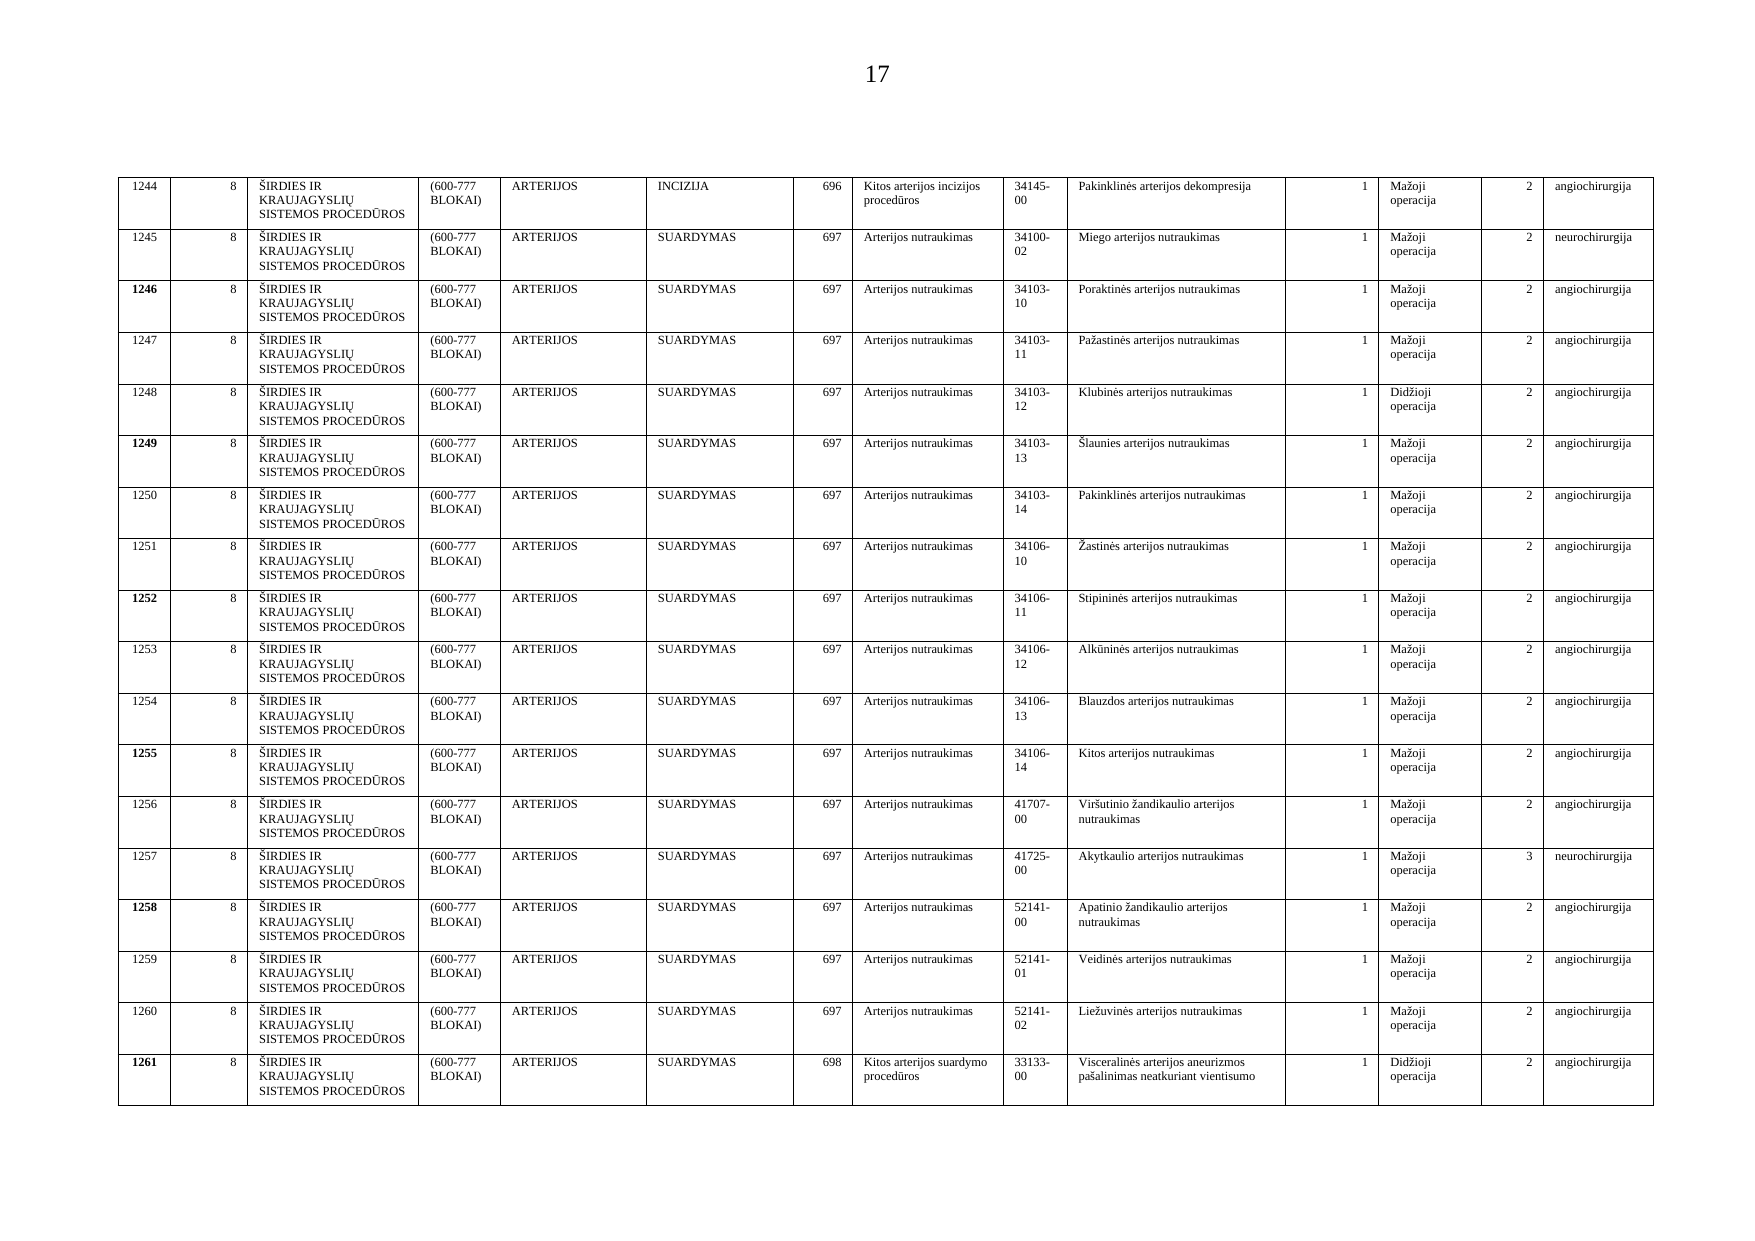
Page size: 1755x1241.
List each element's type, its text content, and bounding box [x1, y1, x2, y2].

table_cell Arterijos nutraukimas [853, 281, 1003, 332]
table_cell SUARDYMAS [647, 952, 793, 1002]
table_cell 697 [794, 952, 852, 1002]
table_cell Mažoji operacija [1379, 591, 1481, 641]
table_cell SUARDYMAS [647, 230, 793, 280]
table_cell 8 [171, 333, 247, 383]
table_cell ARTERIJOS [501, 436, 646, 487]
table_cell 8 [171, 436, 247, 487]
table_cell 1 [1286, 178, 1378, 229]
table_cell 1 [1286, 694, 1378, 744]
table_cell ARTERIJOS [501, 849, 646, 899]
table_cell 1 [1286, 1055, 1378, 1105]
table_cell SUARDYMAS [647, 591, 793, 641]
table_cell 2 [1482, 591, 1543, 641]
table_cell 1256 [119, 797, 170, 847]
table_cell 1246 [119, 281, 170, 332]
table_cell Mažoji operacija [1379, 900, 1481, 951]
table_cell 1251 [119, 539, 170, 590]
table_cell 34106-13 [1004, 694, 1067, 744]
table_cell SUARDYMAS [647, 900, 793, 951]
table_cell 697 [794, 849, 852, 899]
table_cell 3 [1482, 849, 1543, 899]
table_cell 1249 [119, 436, 170, 487]
table_cell Arterijos nutraukimas [853, 797, 1003, 847]
table_cell angiochirurgija [1544, 797, 1653, 847]
table_cell (600-777 BLOKAI) [419, 333, 500, 383]
table_cell SUARDYMAS [647, 642, 793, 693]
table_cell 33133-00 [1004, 1055, 1067, 1105]
table_cell ARTERIJOS [501, 178, 646, 229]
table_cell ŠIRDIES IR KRAUJAGYSLIŲ SISTEMOS PROCEDŪROS [248, 952, 418, 1002]
table_cell ŠIRDIES IR KRAUJAGYSLIŲ SISTEMOS PROCEDŪROS [248, 745, 418, 796]
table_cell Blauzdos arterijos nutraukimas [1068, 694, 1285, 744]
table_cell 41707-00 [1004, 797, 1067, 847]
table_cell (600-777 BLOKAI) [419, 849, 500, 899]
table_cell 697 [794, 900, 852, 951]
table_cell 2 [1482, 333, 1543, 383]
table_cell Arterijos nutraukimas [853, 745, 1003, 796]
table_cell 1255 [119, 745, 170, 796]
table_cell ŠIRDIES IR KRAUJAGYSLIŲ SISTEMOS PROCEDŪROS [248, 591, 418, 641]
table_cell 1250 [119, 488, 170, 538]
table_cell (600-777 BLOKAI) [419, 230, 500, 280]
table_cell ARTERIJOS [501, 281, 646, 332]
table_cell Kitos arterijos nutraukimas [1068, 745, 1285, 796]
table_cell ŠIRDIES IR KRAUJAGYSLIŲ SISTEMOS PROCEDŪROS [248, 436, 418, 487]
table_cell 2 [1482, 900, 1543, 951]
table_cell 1 [1286, 385, 1378, 435]
table_cell ARTERIJOS [501, 694, 646, 744]
table_cell 1 [1286, 745, 1378, 796]
table_cell ŠIRDIES IR KRAUJAGYSLIŲ SISTEMOS PROCEDŪROS [248, 539, 418, 590]
table_cell 697 [794, 230, 852, 280]
table_cell 8 [171, 694, 247, 744]
table_cell 1 [1286, 333, 1378, 383]
table_cell Žastinės arterijos nutraukimas [1068, 539, 1285, 590]
table_cell Arterijos nutraukimas [853, 436, 1003, 487]
table_cell 1 [1286, 230, 1378, 280]
table_cell SUARDYMAS [647, 436, 793, 487]
table_cell Mažoji operacija [1379, 642, 1481, 693]
table_cell SUARDYMAS [647, 849, 793, 899]
table_cell Arterijos nutraukimas [853, 642, 1003, 693]
table_cell Arterijos nutraukimas [853, 230, 1003, 280]
table_cell (600-777 BLOKAI) [419, 178, 500, 229]
table_cell 696 [794, 178, 852, 229]
table_cell 2 [1482, 539, 1543, 590]
table_cell Arterijos nutraukimas [853, 900, 1003, 951]
table_cell 34103-10 [1004, 281, 1067, 332]
table_cell (600-777 BLOKAI) [419, 1003, 500, 1054]
table_cell 34106-14 [1004, 745, 1067, 796]
table_cell 2 [1482, 745, 1543, 796]
table_cell angiochirurgija [1544, 539, 1653, 590]
table_cell Visceralinės arterijos aneurizmos pašalinimas neatkuriant vientisumo [1068, 1055, 1285, 1105]
table_cell ARTERIJOS [501, 1003, 646, 1054]
table_cell angiochirurgija [1544, 333, 1653, 383]
table_cell 8 [171, 281, 247, 332]
table_cell INCIZIJA [647, 178, 793, 229]
table_cell SUARDYMAS [647, 281, 793, 332]
table_cell ARTERIJOS [501, 642, 646, 693]
table_cell Pakinklinės arterijos dekompresija [1068, 178, 1285, 229]
table_cell SUARDYMAS [647, 385, 793, 435]
table_cell 2 [1482, 1055, 1543, 1105]
table_cell 1 [1286, 900, 1378, 951]
table_cell ŠIRDIES IR KRAUJAGYSLIŲ SISTEMOS PROCEDŪROS [248, 797, 418, 847]
table_cell angiochirurgija [1544, 385, 1653, 435]
table_cell 697 [794, 591, 852, 641]
table_cell angiochirurgija [1544, 952, 1653, 1002]
table_cell (600-777 BLOKAI) [419, 797, 500, 847]
table_cell ŠIRDIES IR KRAUJAGYSLIŲ SISTEMOS PROCEDŪROS [248, 385, 418, 435]
table_cell Mažoji operacija [1379, 694, 1481, 744]
table_cell Mažoji operacija [1379, 1003, 1481, 1054]
table_cell 2 [1482, 488, 1543, 538]
table_cell 52141-02 [1004, 1003, 1067, 1054]
table_cell 1 [1286, 797, 1378, 847]
table_cell 8 [171, 797, 247, 847]
table_cell 34106-11 [1004, 591, 1067, 641]
table_cell 2 [1482, 797, 1543, 847]
table_cell (600-777 BLOKAI) [419, 642, 500, 693]
table_cell (600-777 BLOKAI) [419, 385, 500, 435]
table_cell Liežuvinės arterijos nutraukimas [1068, 1003, 1285, 1054]
table_cell 1244 [119, 178, 170, 229]
table_cell 2 [1482, 230, 1543, 280]
table_cell 34145-00 [1004, 178, 1067, 229]
table_cell 1 [1286, 488, 1378, 538]
table_cell 697 [794, 488, 852, 538]
table_cell 2 [1482, 436, 1543, 487]
table_cell ŠIRDIES IR KRAUJAGYSLIŲ SISTEMOS PROCEDŪROS [248, 488, 418, 538]
table_cell 2 [1482, 178, 1543, 229]
table_cell (600-777 BLOKAI) [419, 281, 500, 332]
table_cell Mažoji operacija [1379, 488, 1481, 538]
table_cell (600-777 BLOKAI) [419, 900, 500, 951]
table_cell 1260 [119, 1003, 170, 1054]
table_cell Miego arterijos nutraukimas [1068, 230, 1285, 280]
table_cell 697 [794, 745, 852, 796]
table_cell ARTERIJOS [501, 745, 646, 796]
table_cell 34106-10 [1004, 539, 1067, 590]
table_cell 34103-14 [1004, 488, 1067, 538]
table_cell Kitos arterijos incizijos procedūros [853, 178, 1003, 229]
table_cell ŠIRDIES IR KRAUJAGYSLIŲ SISTEMOS PROCEDŪROS [248, 230, 418, 280]
table_cell Arterijos nutraukimas [853, 539, 1003, 590]
table_cell ŠIRDIES IR KRAUJAGYSLIŲ SISTEMOS PROCEDŪROS [248, 1055, 418, 1105]
table_cell Pakinklinės arterijos nutraukimas [1068, 488, 1285, 538]
table_cell SUARDYMAS [647, 797, 793, 847]
table_cell (600-777 BLOKAI) [419, 952, 500, 1002]
table_cell neurochirurgija [1544, 849, 1653, 899]
table_cell 8 [171, 900, 247, 951]
table_cell 2 [1482, 281, 1543, 332]
table_cell 8 [171, 178, 247, 229]
table_cell 1 [1286, 591, 1378, 641]
table_cell angiochirurgija [1544, 1055, 1653, 1105]
table_cell Mažoji operacija [1379, 333, 1481, 383]
table_cell 1 [1286, 952, 1378, 1002]
table_cell 698 [794, 1055, 852, 1105]
table_cell Arterijos nutraukimas [853, 1003, 1003, 1054]
table_cell 697 [794, 333, 852, 383]
table_cell Mažoji operacija [1379, 436, 1481, 487]
table_cell 8 [171, 745, 247, 796]
table_cell ŠIRDIES IR KRAUJAGYSLIŲ SISTEMOS PROCEDŪROS [248, 849, 418, 899]
table_cell SUARDYMAS [647, 539, 793, 590]
table_cell Akytkaulio arterijos nutraukimas [1068, 849, 1285, 899]
table_cell Mažoji operacija [1379, 230, 1481, 280]
table_cell ARTERIJOS [501, 230, 646, 280]
table_cell 697 [794, 539, 852, 590]
table_cell 1245 [119, 230, 170, 280]
table_cell 1261 [119, 1055, 170, 1105]
table_cell 697 [794, 1003, 852, 1054]
table_cell 2 [1482, 642, 1543, 693]
table_cell (600-777 BLOKAI) [419, 1055, 500, 1105]
table_cell ARTERIJOS [501, 591, 646, 641]
table_cell 8 [171, 591, 247, 641]
table_cell 34103-13 [1004, 436, 1067, 487]
table_cell 697 [794, 642, 852, 693]
table_cell ARTERIJOS [501, 900, 646, 951]
table_cell ŠIRDIES IR KRAUJAGYSLIŲ SISTEMOS PROCEDŪROS [248, 900, 418, 951]
table_cell SUARDYMAS [647, 1055, 793, 1105]
table_cell angiochirurgija [1544, 694, 1653, 744]
table_cell 1 [1286, 281, 1378, 332]
table_cell 697 [794, 385, 852, 435]
table_cell 697 [794, 436, 852, 487]
table_cell ARTERIJOS [501, 385, 646, 435]
table_cell Šlaunies arterijos nutraukimas [1068, 436, 1285, 487]
table_cell 1 [1286, 849, 1378, 899]
table_cell 8 [171, 849, 247, 899]
table_cell 697 [794, 797, 852, 847]
table_cell Mažoji operacija [1379, 745, 1481, 796]
table_cell Pažastinės arterijos nutraukimas [1068, 333, 1285, 383]
table_cell neurochirurgija [1544, 230, 1653, 280]
table_cell Alkūninės arterijos nutraukimas [1068, 642, 1285, 693]
table_cell SUARDYMAS [647, 694, 793, 744]
table_cell 8 [171, 230, 247, 280]
table_cell 2 [1482, 952, 1543, 1002]
table_cell angiochirurgija [1544, 436, 1653, 487]
table_cell 2 [1482, 694, 1543, 744]
table_cell 8 [171, 385, 247, 435]
table_cell Veidinės arterijos nutraukimas [1068, 952, 1285, 1002]
table_cell (600-777 BLOKAI) [419, 436, 500, 487]
table_cell ŠIRDIES IR KRAUJAGYSLIŲ SISTEMOS PROCEDŪROS [248, 1003, 418, 1054]
table_cell 2 [1482, 1003, 1543, 1054]
table_cell 34103-12 [1004, 385, 1067, 435]
table_cell (600-777 BLOKAI) [419, 694, 500, 744]
table_cell 34103-11 [1004, 333, 1067, 383]
table_cell 1 [1286, 539, 1378, 590]
table_cell (600-777 BLOKAI) [419, 591, 500, 641]
table_cell 697 [794, 281, 852, 332]
table_cell 2 [1482, 385, 1543, 435]
table_cell Arterijos nutraukimas [853, 952, 1003, 1002]
table_cell 1 [1286, 436, 1378, 487]
table_cell ARTERIJOS [501, 1055, 646, 1105]
table_cell Stipininės arterijos nutraukimas [1068, 591, 1285, 641]
table_cell Arterijos nutraukimas [853, 694, 1003, 744]
table_cell Kitos arterijos suardymo procedūros [853, 1055, 1003, 1105]
table_cell ARTERIJOS [501, 333, 646, 383]
table_cell SUARDYMAS [647, 333, 793, 383]
table_cell angiochirurgija [1544, 900, 1653, 951]
table_cell 1247 [119, 333, 170, 383]
table_cell angiochirurgija [1544, 642, 1653, 693]
table_cell 8 [171, 1055, 247, 1105]
table_cell 34106-12 [1004, 642, 1067, 693]
table_cell angiochirurgija [1544, 281, 1653, 332]
table_cell Poraktinės arterijos nutraukimas [1068, 281, 1285, 332]
table_cell 1259 [119, 952, 170, 1002]
table_cell Klubinės arterijos nutraukimas [1068, 385, 1285, 435]
table_cell angiochirurgija [1544, 1003, 1653, 1054]
table_cell ŠIRDIES IR KRAUJAGYSLIŲ SISTEMOS PROCEDŪROS [248, 642, 418, 693]
table_cell 52141-01 [1004, 952, 1067, 1002]
table_cell 1254 [119, 694, 170, 744]
table_cell SUARDYMAS [647, 745, 793, 796]
table_cell 8 [171, 488, 247, 538]
table_cell 8 [171, 952, 247, 1002]
table_cell ŠIRDIES IR KRAUJAGYSLIŲ SISTEMOS PROCEDŪROS [248, 281, 418, 332]
table_cell Viršutinio žandikaulio arterijos nutraukimas [1068, 797, 1285, 847]
table_cell (600-777 BLOKAI) [419, 745, 500, 796]
table_cell 697 [794, 694, 852, 744]
table_cell 52141-00 [1004, 900, 1067, 951]
table_cell angiochirurgija [1544, 178, 1653, 229]
table_cell SUARDYMAS [647, 488, 793, 538]
table_cell 34100-02 [1004, 230, 1067, 280]
table_cell 1 [1286, 1003, 1378, 1054]
table_cell Arterijos nutraukimas [853, 385, 1003, 435]
table_cell Didžioji operacija [1379, 385, 1481, 435]
table_cell (600-777 BLOKAI) [419, 488, 500, 538]
table_cell ARTERIJOS [501, 952, 646, 1002]
table_cell Arterijos nutraukimas [853, 849, 1003, 899]
table_cell (600-777 BLOKAI) [419, 539, 500, 590]
table_cell ARTERIJOS [501, 488, 646, 538]
table_cell Didžioji operacija [1379, 1055, 1481, 1105]
table_cell 1257 [119, 849, 170, 899]
table_cell 8 [171, 642, 247, 693]
table_cell 1248 [119, 385, 170, 435]
table_cell ARTERIJOS [501, 539, 646, 590]
table_cell angiochirurgija [1544, 591, 1653, 641]
table_cell 41725-00 [1004, 849, 1067, 899]
table_cell Mažoji operacija [1379, 797, 1481, 847]
table_cell ARTERIJOS [501, 797, 646, 847]
table_cell Apatinio žandikaulio arterijos nutraukimas [1068, 900, 1285, 951]
table_cell Arterijos nutraukimas [853, 488, 1003, 538]
table_cell ŠIRDIES IR KRAUJAGYSLIŲ SISTEMOS PROCEDŪROS [248, 333, 418, 383]
table_cell Mažoji operacija [1379, 849, 1481, 899]
table_cell 1 [1286, 642, 1378, 693]
table_cell ŠIRDIES IR KRAUJAGYSLIŲ SISTEMOS PROCEDŪROS [248, 178, 418, 229]
table_cell Mažoji operacija [1379, 178, 1481, 229]
table_cell angiochirurgija [1544, 488, 1653, 538]
table_cell Arterijos nutraukimas [853, 591, 1003, 641]
table_cell Mažoji operacija [1379, 281, 1481, 332]
table_cell 8 [171, 1003, 247, 1054]
table_cell 8 [171, 539, 247, 590]
table_cell 1252 [119, 591, 170, 641]
table_cell Arterijos nutraukimas [853, 333, 1003, 383]
table_cell Mažoji operacija [1379, 539, 1481, 590]
table_cell Mažoji operacija [1379, 952, 1481, 1002]
table_cell 1253 [119, 642, 170, 693]
table_cell angiochirurgija [1544, 745, 1653, 796]
table_cell 1258 [119, 900, 170, 951]
table_cell SUARDYMAS [647, 1003, 793, 1054]
table_cell ŠIRDIES IR KRAUJAGYSLIŲ SISTEMOS PROCEDŪROS [248, 694, 418, 744]
